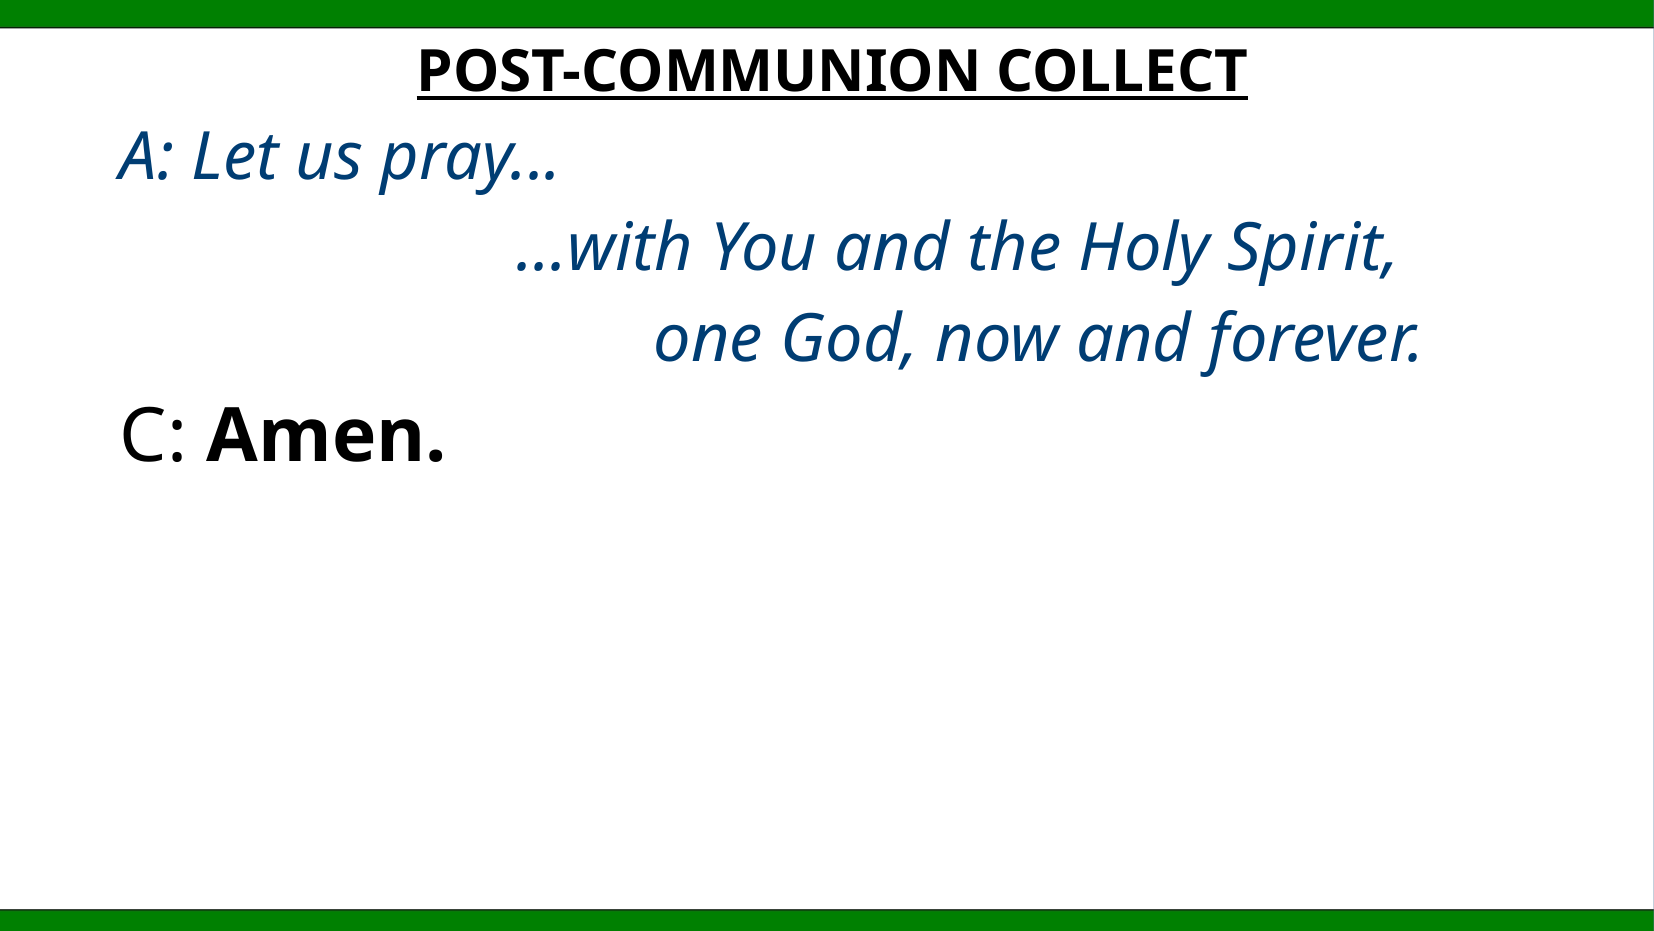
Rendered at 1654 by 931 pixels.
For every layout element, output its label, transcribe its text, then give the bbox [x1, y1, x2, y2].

picture [0, 0, 1654, 931]
text_box POST-COMMUNION COLLECT A: Let us pray... ...with You and the Holy Spirit, one God, now and forever. C: Amen. [105, 21, 1561, 481]
